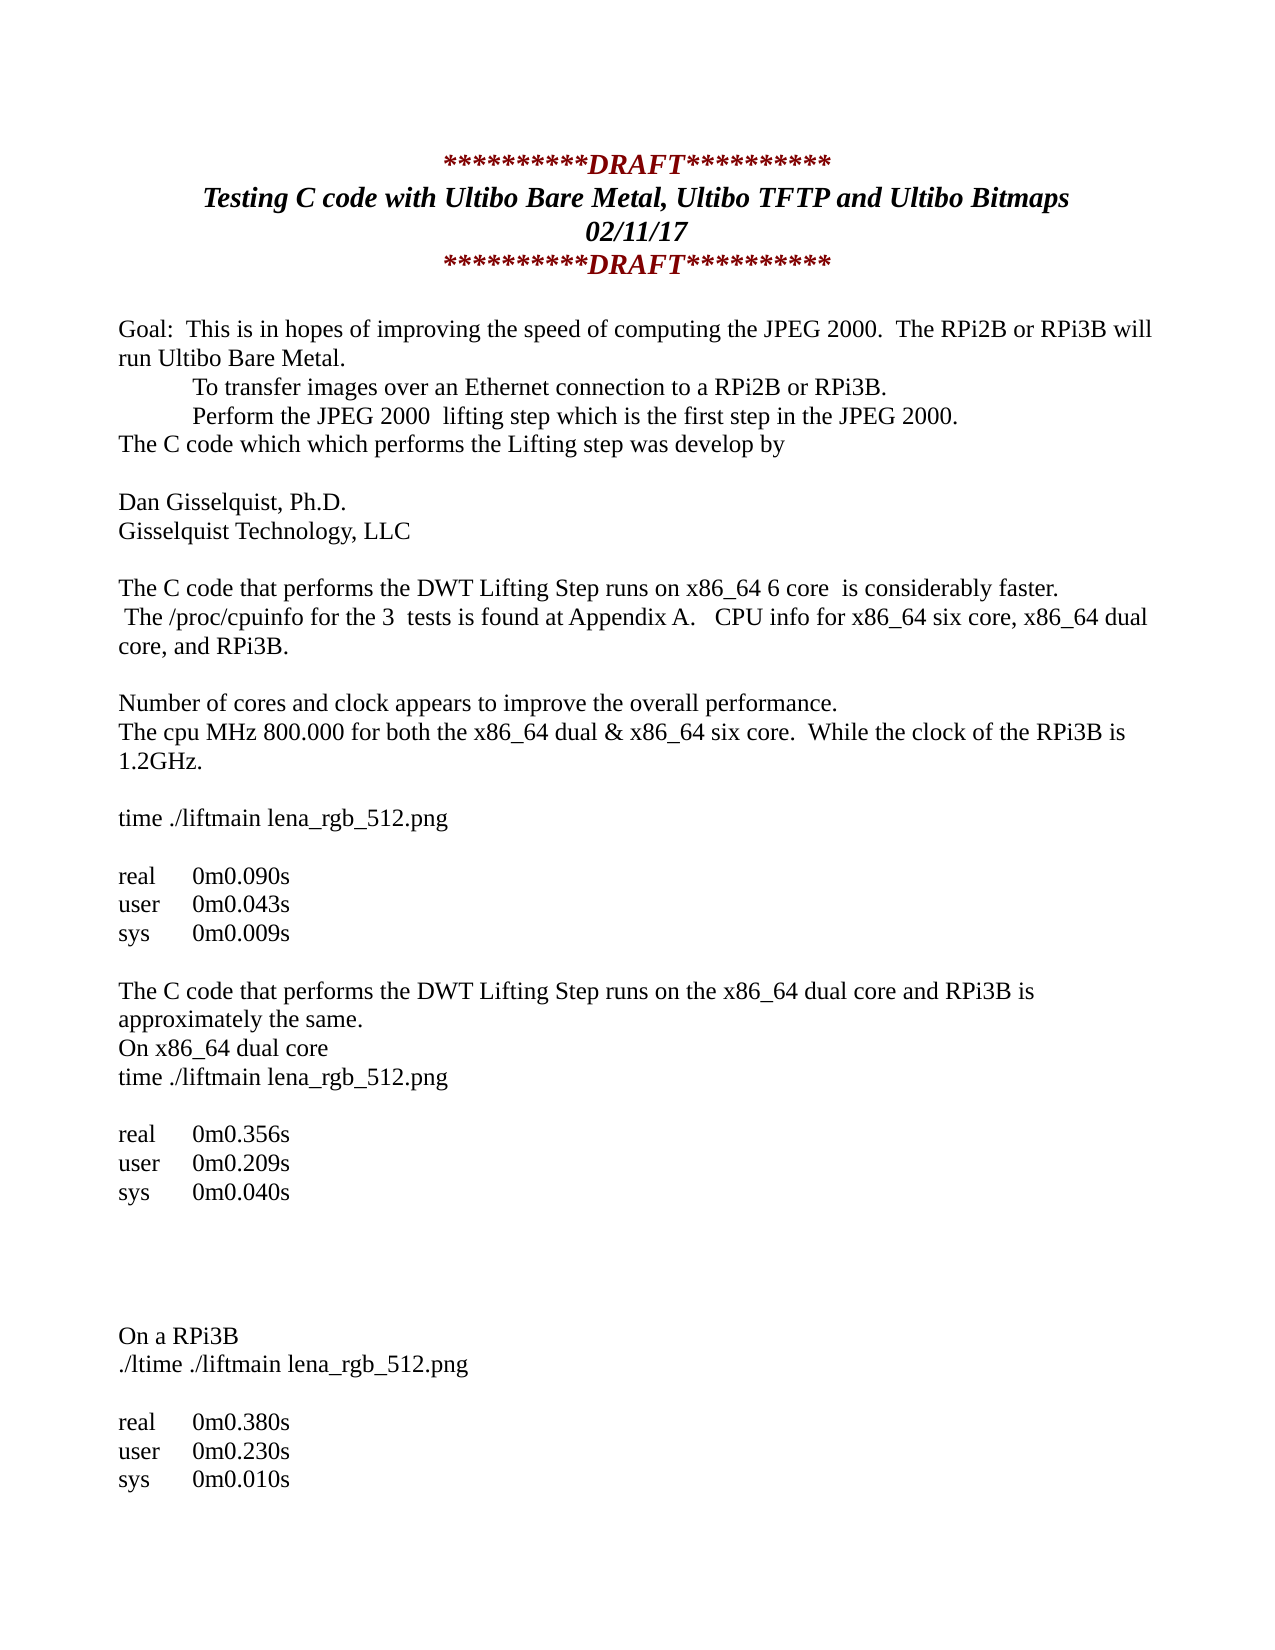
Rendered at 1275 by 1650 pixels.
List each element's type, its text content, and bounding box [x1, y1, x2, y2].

text real 0m0.356s [118, 1119, 1157, 1148]
text 02/11/17 [118, 214, 1157, 247]
text sys 0m0.040s [118, 1177, 1157, 1206]
text sys 0m0.010s [118, 1464, 1157, 1493]
text time ./liftmain lena_rgb_512.png [118, 803, 1157, 832]
text user 0m0.230s [118, 1436, 1157, 1464]
text Perform the JPEG 2000 lifting step which is the first step in the JPEG 2000. [118, 401, 1157, 429]
text user 0m0.043s [118, 889, 1157, 918]
text real 0m0.090s [118, 861, 1157, 889]
text The cpu MHz 800.000 for both the x86_64 dual & x86_64 six core. While the clock of the RPi3B is 1.2GHz. [118, 717, 1157, 774]
text ./ltime ./liftmain lena_rgb_512.png [118, 1349, 1157, 1378]
text Dan Gisselquist, Ph.D. [118, 487, 1157, 516]
text **********DRAFT********** [118, 147, 1157, 180]
text The /proc/cpuinfo for the 3 tests is found at Appendix A. CPU info for x86_64 six core, x86_64 dual core, and RPi3B. [118, 602, 1157, 659]
text The C code which which performs the Lifting step was develop by [118, 429, 1157, 458]
text The C code that performs the DWT Lifting Step runs on the x86_64 dual core and RPi3B is approximately the same. [118, 976, 1157, 1033]
text To transfer images over an Ethernet connection to a RPi2B or RPi3B. [118, 372, 1157, 401]
text Goal: This is in hopes of improving the speed of computing the JPEG 2000. The RPi2B or RPi3B will run Ultibo Bare Metal. [118, 314, 1157, 372]
text The C code that performs the DWT Lifting Step runs on x86_64 6 core is considerably faster. [118, 573, 1157, 602]
text real 0m0.380s [118, 1407, 1157, 1436]
text Gisselquist Technology, LLC [118, 516, 1157, 544]
text user 0m0.209s [118, 1148, 1157, 1177]
text Number of cores and clock appears to improve the overall performance. [118, 688, 1157, 717]
text **********DRAFT********** [118, 247, 1157, 281]
text sys 0m0.009s [118, 918, 1157, 947]
text On a RPi3B [118, 1321, 1157, 1349]
text time ./liftmain lena_rgb_512.png [118, 1062, 1157, 1091]
text Testing C code with Ultibo Bare Metal, Ultibo TFTP and Ultibo Bitmaps [118, 180, 1157, 214]
text On x86_64 dual core [118, 1033, 1157, 1062]
